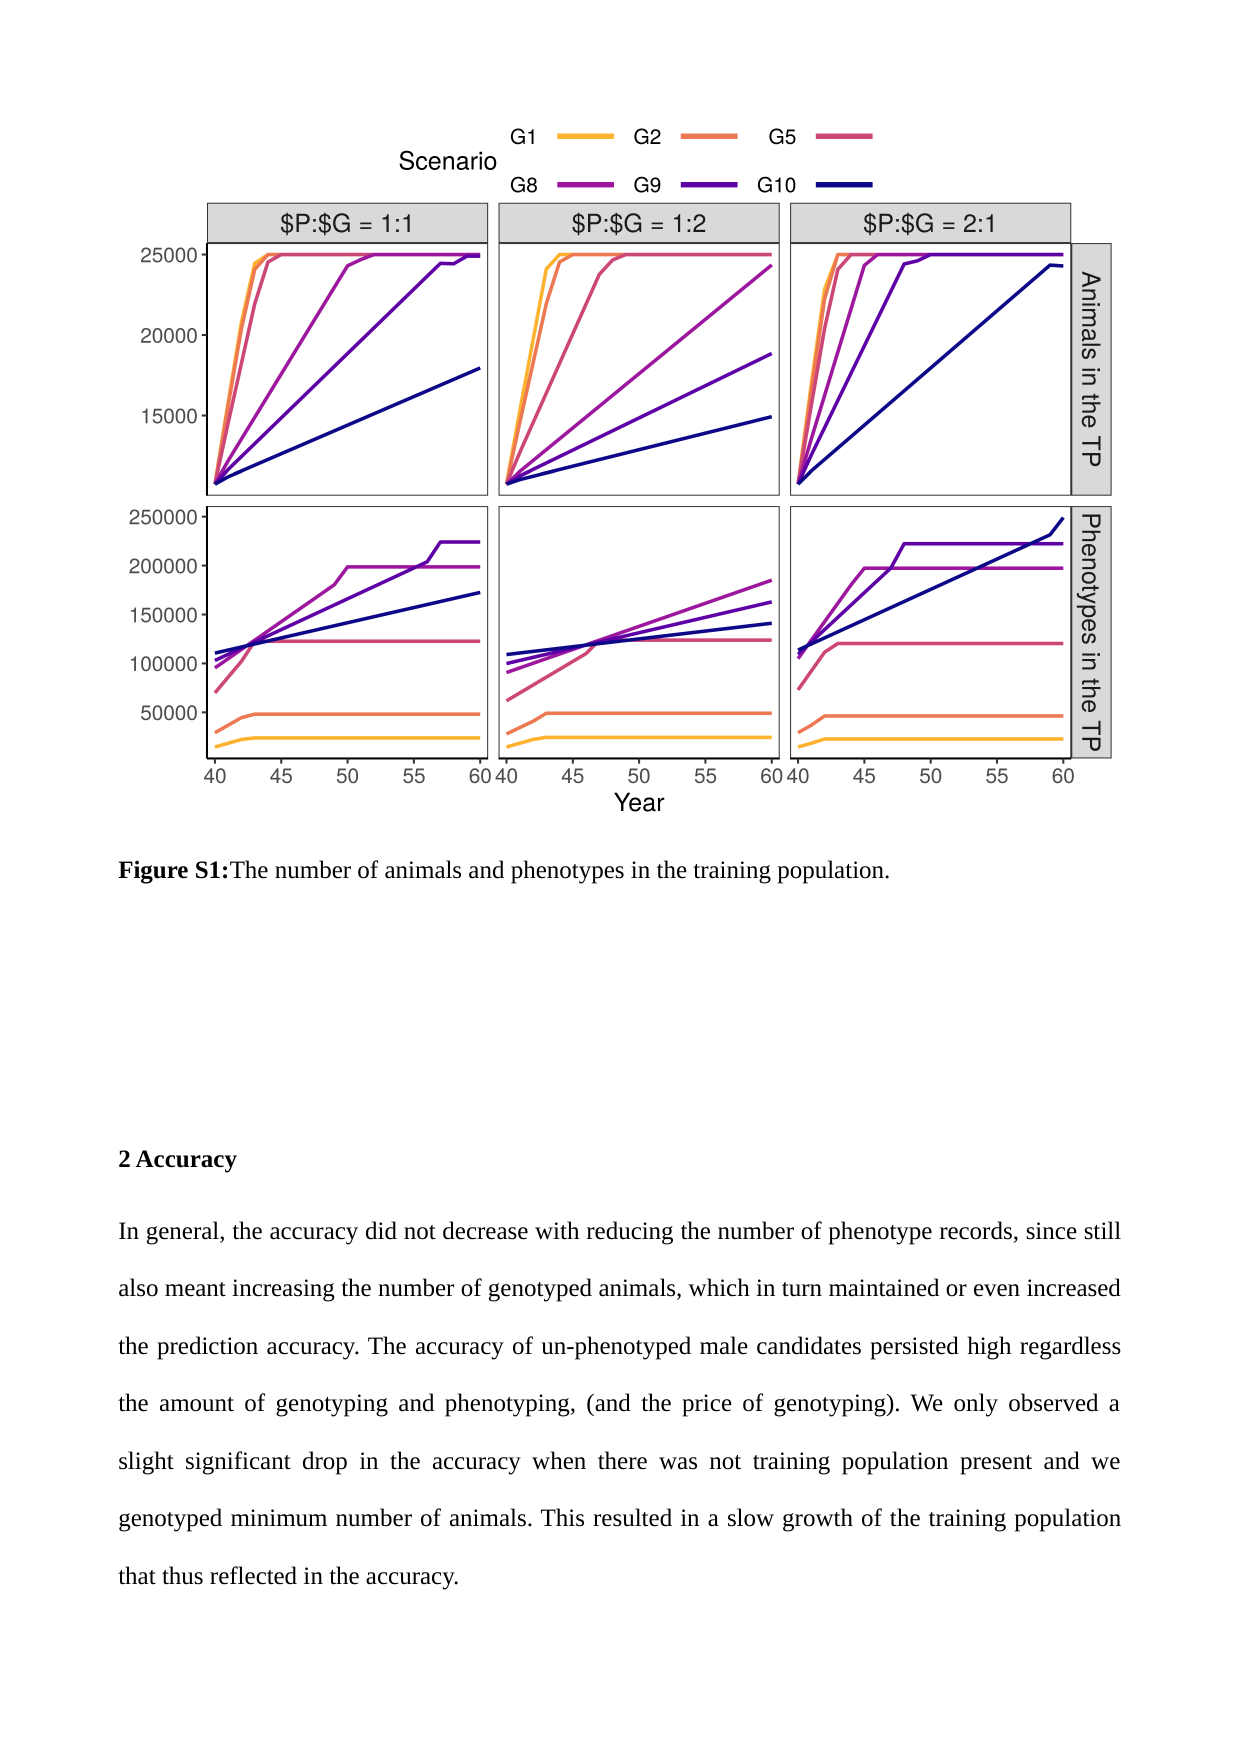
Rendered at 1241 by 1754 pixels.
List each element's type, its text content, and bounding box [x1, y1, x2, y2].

picture [118, 118, 1122, 827]
text Figure S1:The number of animals and phenotypes in the training population. [118, 827, 1122, 884]
text 2 Accuracy [118, 1144, 1122, 1172]
text In general, the accuracy did not decrease with reducing the number of phenotype records, since still also meant increasing the number of genotyped animals, which in turn maintained or even increased the prediction accuracy. The accuracy of un-phenotyped male candidates persisted high regardless the amount of genotyping and phenotyping, (and the price of genotyping). We only observed a slight significant drop in the accuracy when there was not training population present and we genotyped minimum number of animals. This resulted in a slow growth of the training population that thus reflected in the accuracy. [118, 1216, 1122, 1589]
